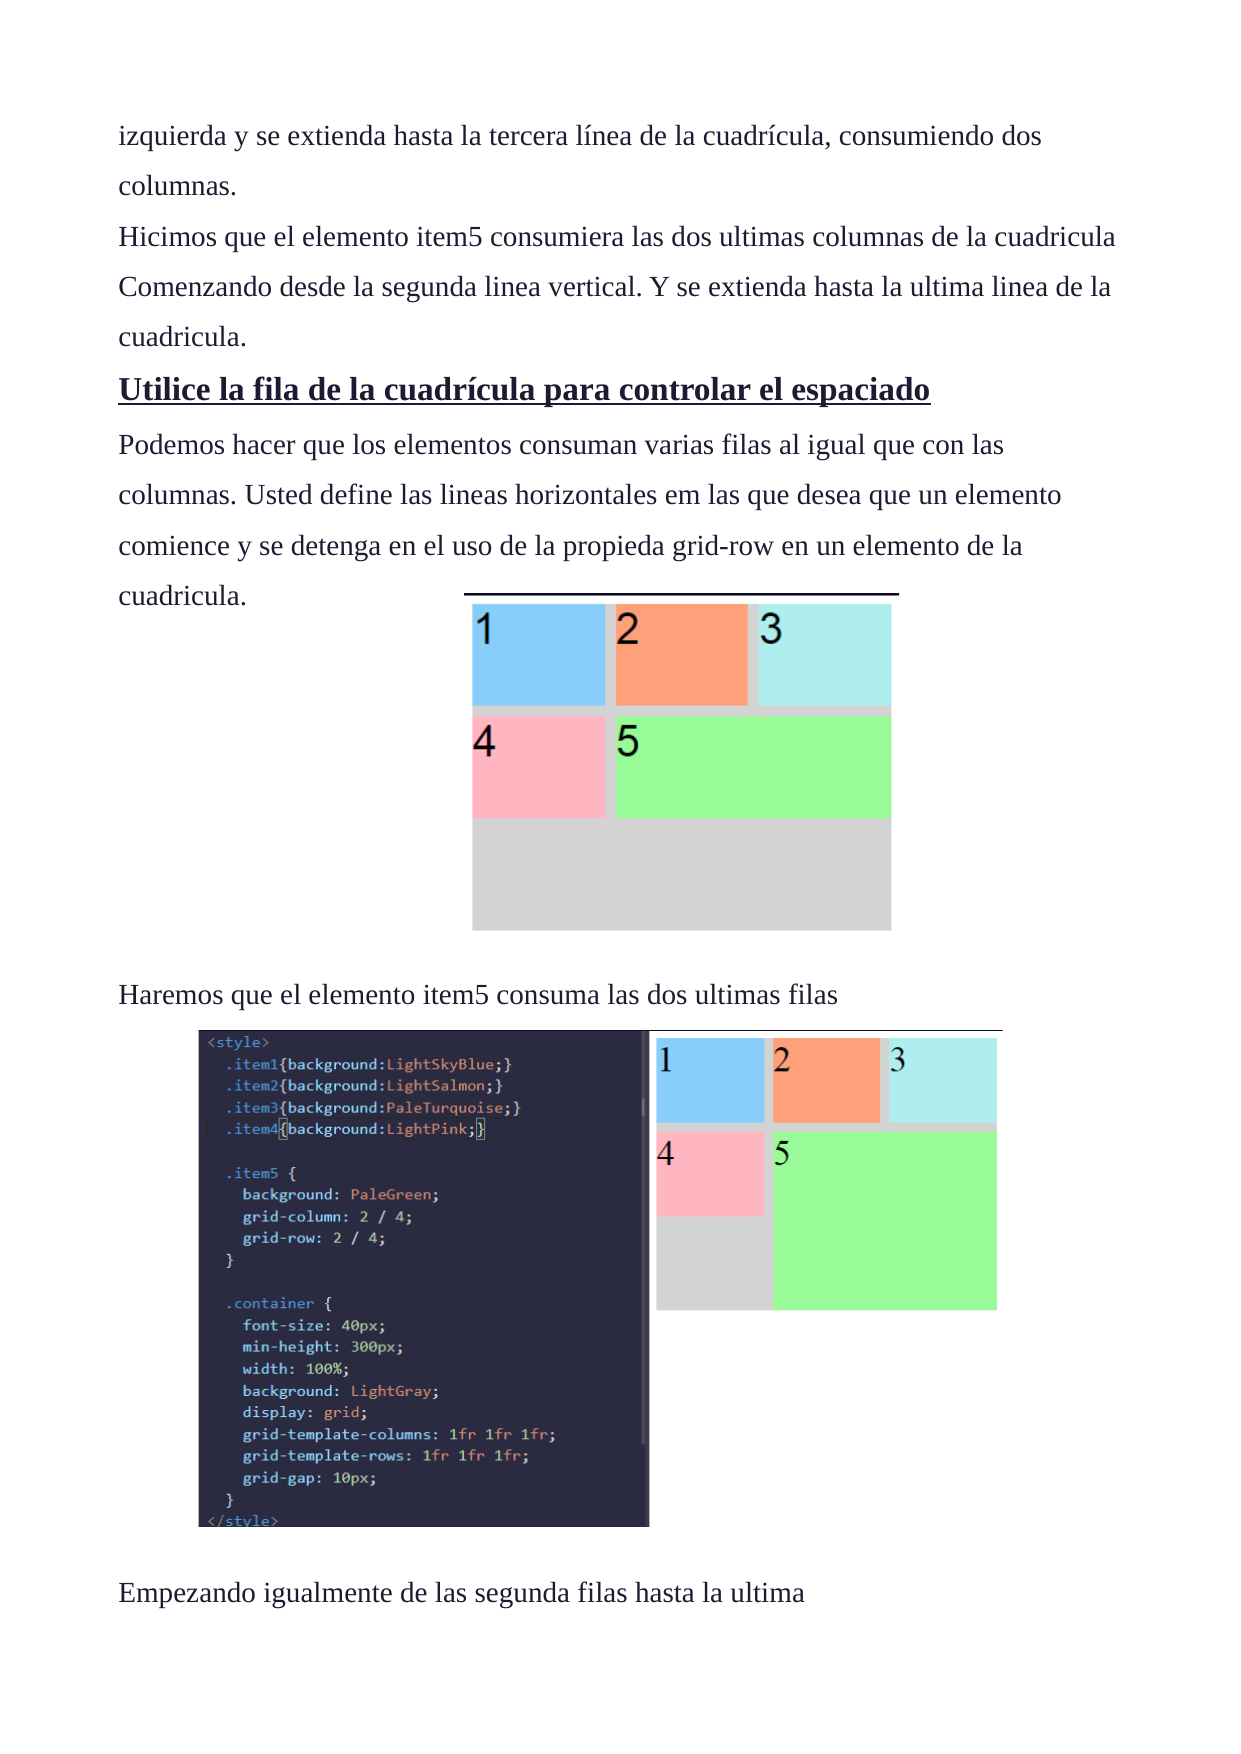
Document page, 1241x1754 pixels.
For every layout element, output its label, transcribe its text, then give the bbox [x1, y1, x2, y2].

text Comenzando desde la segunda linea vertical. Y se extienda hasta la ultima linea de la cuadricula. [118, 269, 1122, 353]
text Utilice la fila de la cuadrícula para controlar el espaciado [118, 370, 1122, 408]
text Empezando igualmente de las segunda filas hasta la ultima [118, 1575, 1122, 1608]
text izquierda y se extienda hasta la tercera línea de la cuadrícula, consumiendo dos columnas. [118, 118, 1122, 202]
text Podemos hacer que los elementos consuman varias filas al igual que con las columnas. Usted define las lineas horizontales em las que desea que un elemento comience y se detenga en el uso de la propieda grid-row en un elemento de la cuadricula. [118, 427, 1122, 612]
text Hicimos que el elemento item5 consumiera las dos ultimas columnas de la cuadricula [118, 219, 1122, 252]
text Haremos que el elemento item5 consuma las dos ultimas filas [118, 977, 1122, 1011]
picture [198, 1030, 1003, 1527]
picture [464, 593, 900, 938]
